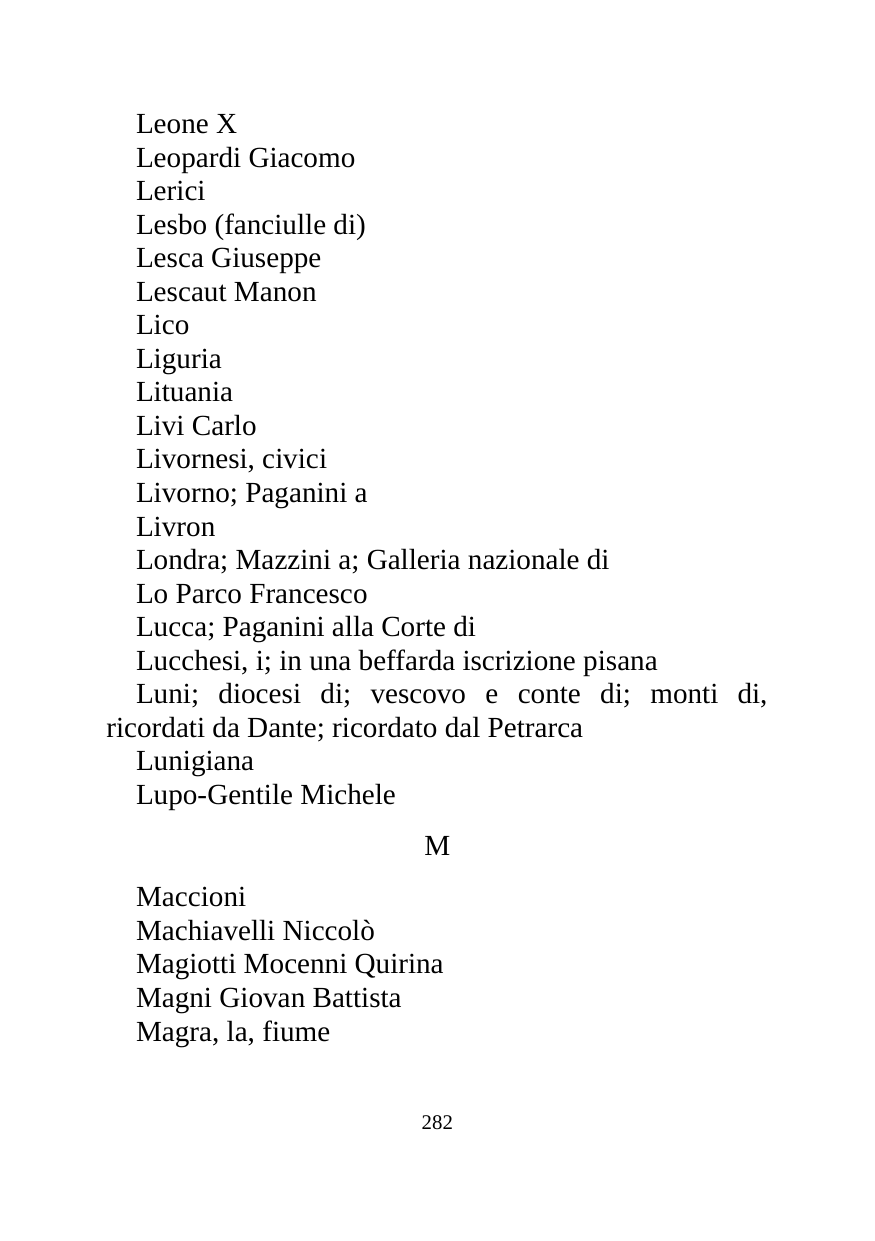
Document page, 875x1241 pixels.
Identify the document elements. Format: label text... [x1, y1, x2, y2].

text Luni; diocesi di; vescovo e conte di; monti di, ricordati da Dante; ricordato dal Petrarca [106, 676, 768, 743]
text Livorno; Paganini a [106, 475, 768, 509]
text Lesca Giuseppe [106, 240, 768, 274]
text Leone X [106, 106, 768, 140]
text Lico [106, 307, 768, 341]
text Lucchesi, i; in una beffarda iscrizione pisana [106, 643, 768, 676]
text Lescaut Manon [106, 274, 768, 307]
text Lo Parco Francesco [106, 576, 768, 609]
text Magiotti Mocenni Quirina [106, 947, 768, 980]
text Magni Giovan Battista [106, 980, 768, 1014]
text Livi Carlo [106, 408, 768, 442]
text Londra; Mazzini a; Galleria nazionale di [106, 542, 768, 576]
text Lupo-Gentile Michele [106, 777, 768, 811]
text Leopardi Giacomo [106, 140, 768, 173]
text Lerici [106, 173, 768, 207]
text Magra, la, fiume [106, 1014, 768, 1047]
text Machiavelli Niccolò [106, 913, 768, 947]
text Lesbo (fanciulle di) [106, 207, 768, 240]
text M [106, 828, 768, 862]
text Maccioni [106, 879, 768, 913]
text Lucca; Paganini alla Corte di [106, 609, 768, 643]
text Livron [106, 509, 768, 542]
text Lunigiana [106, 743, 768, 777]
text Livornesi, civici [106, 442, 768, 475]
text Liguria [106, 341, 768, 374]
text Lituania [106, 374, 768, 408]
